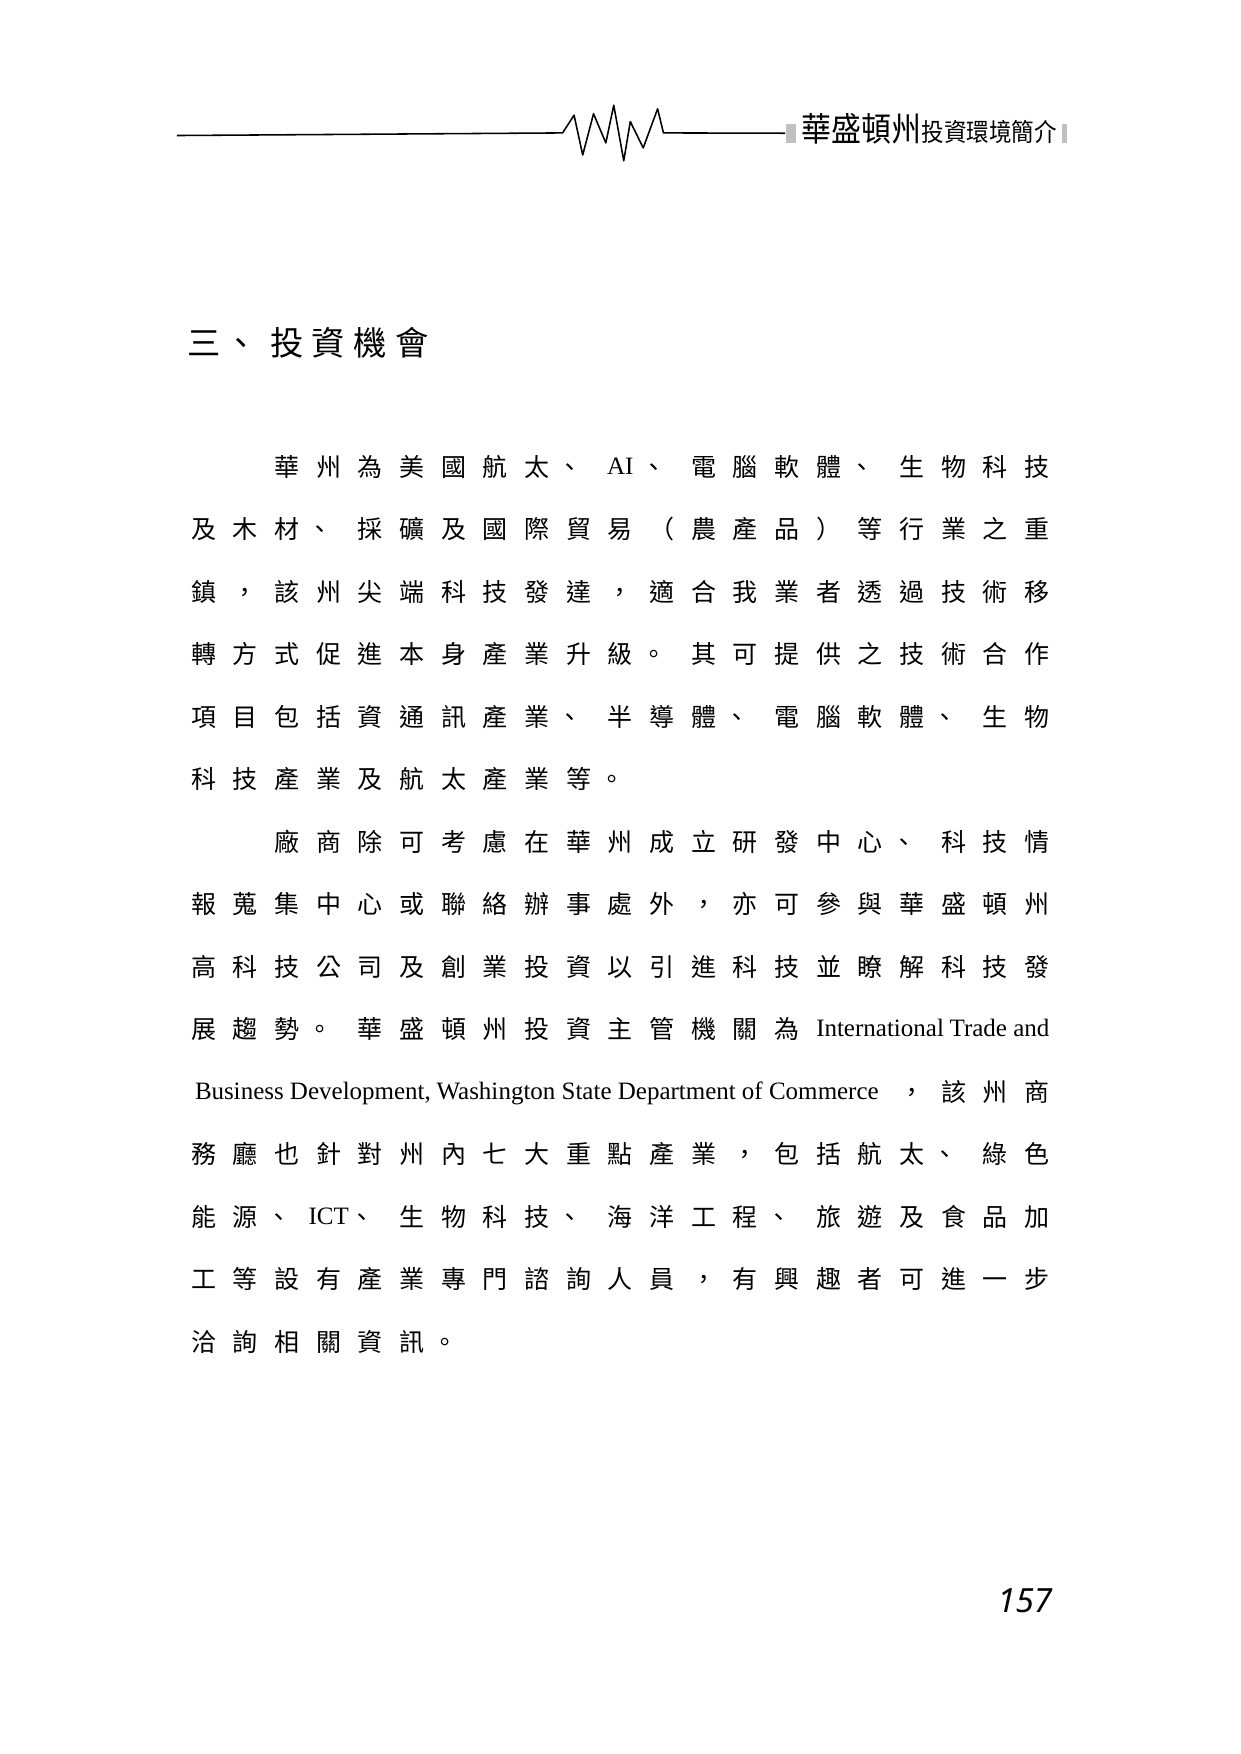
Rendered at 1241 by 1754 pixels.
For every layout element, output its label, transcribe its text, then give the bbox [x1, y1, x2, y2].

text 廠商除可考慮在華州成立研發中心、科技情報蒐集中心或聯絡辦事處外，亦可參與華盛頓州高科技公司及創業投資以引進科技並瞭解科技發展趨勢。華盛頓州投資主管機關為International Trade and Business Development, Washington State Department of Commerce，該州商務廳也針對州內七大重點產業，包括航太、綠色能源、ICT、生物科技、海洋工程、旅遊及食品加工等設有產業專門諮詢人員，有興趣者可進一步洽詢相關資訊。 [183, 799, 1058, 1361]
text 三、投資機會 [183, 299, 1058, 361]
text 華州為美國航太、AI、電腦軟體、生物科技及木材、採礦及國際貿易（農產品）等行業之重鎮，該州尖端科技發達，適合我業者透過技術移轉方式促進本身產業升級。其可提供之技術合作項目包括資通訊產業、半導體、電腦軟體、生物科技產業及航太產業等。 [183, 424, 1058, 799]
